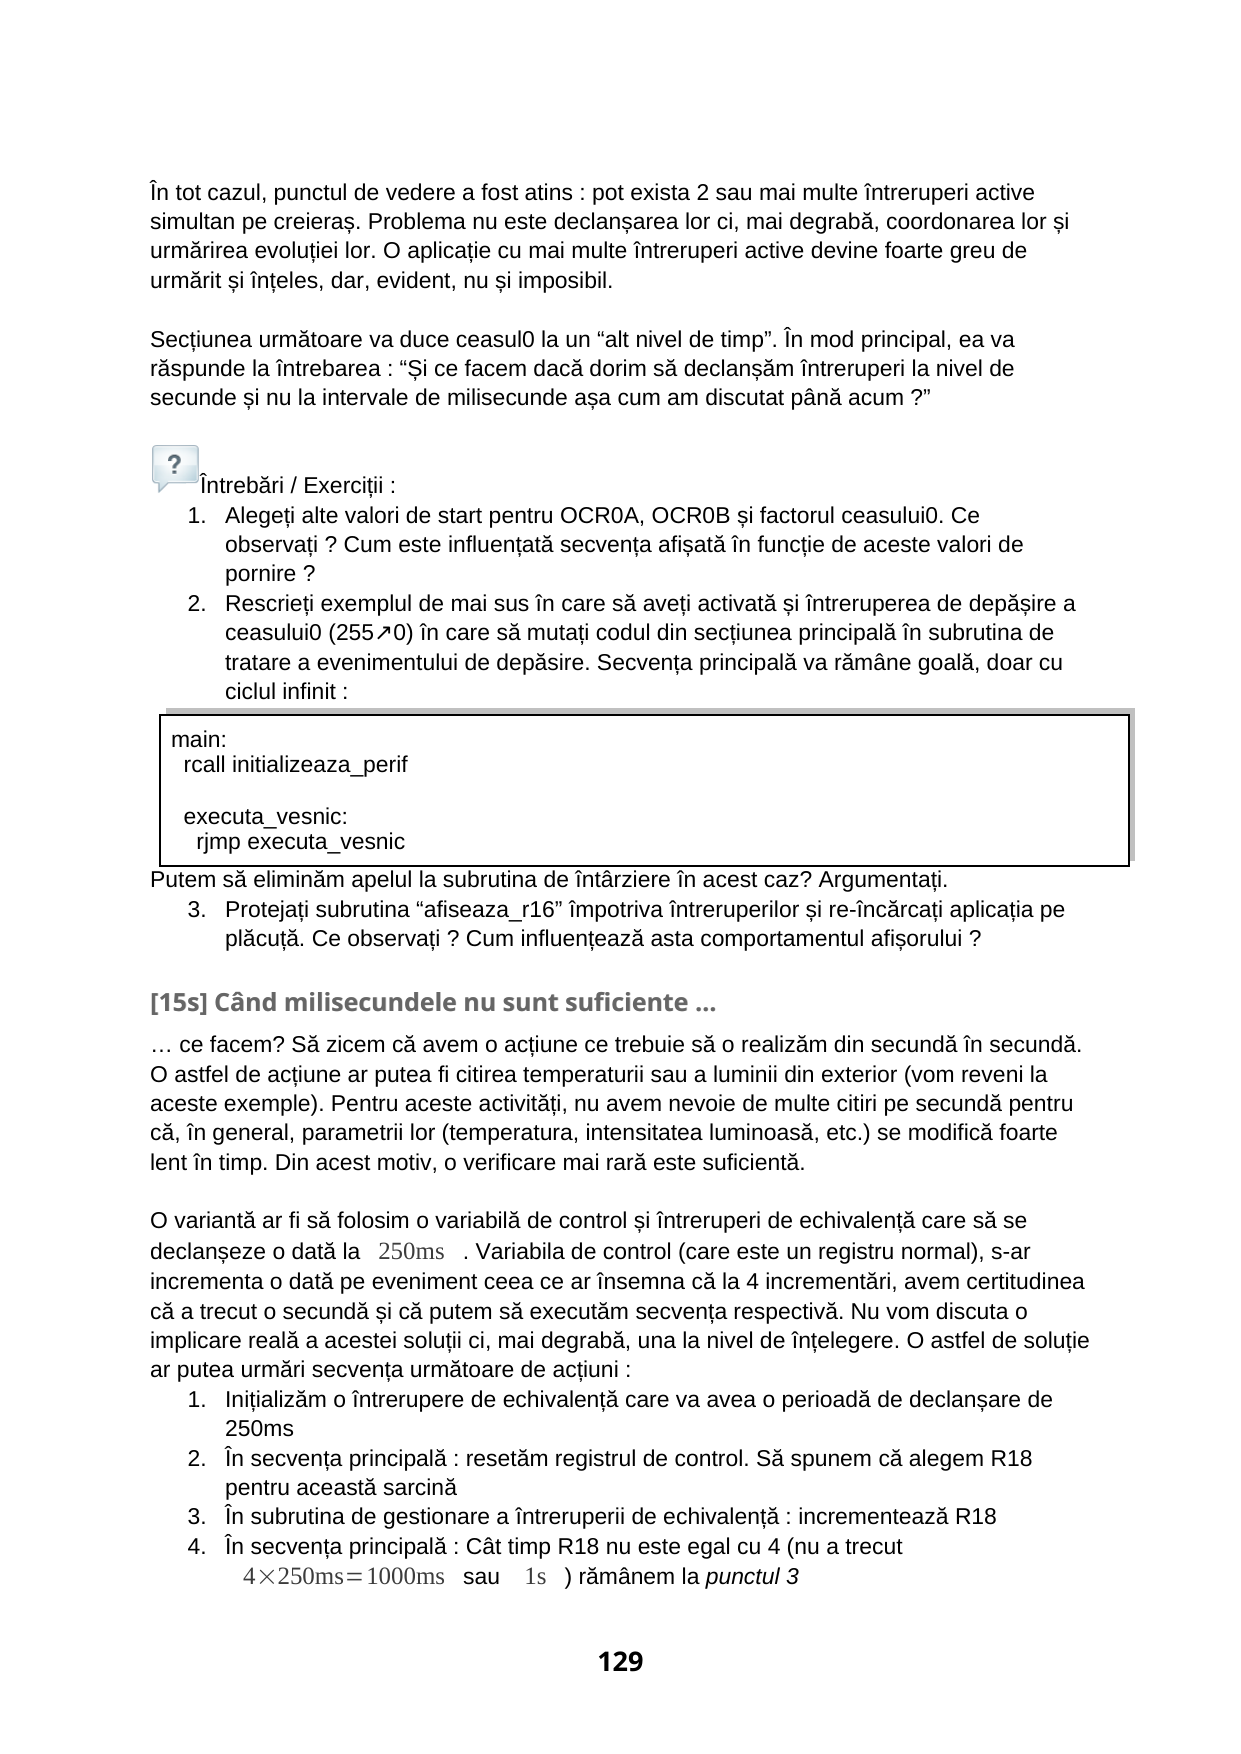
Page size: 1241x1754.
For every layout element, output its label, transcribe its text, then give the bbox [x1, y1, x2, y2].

text … ce facem? Să zicem că avem o acțiune ce trebuie să o realizăm din secundă în secundă. O astfel de acțiune ar putea fi citirea temperaturii sau a luminii din exterior (vom reveni la aceste exemple). Pentru aceste activități, nu avem nevoie de multe citiri pe secundă pentru că, în general, parametrii lor (temperatura, intensitatea luminoasă, etc.) se modifică foarte lent în timp. Din acest motiv, o verificare mai rară este suficientă. [150, 1032, 1091, 1175]
list În subrutina de gestionare a întreruperii de echivalență : incrementează R18 [187, 1504, 1091, 1529]
text Întrebări / Exerciții : [150, 469, 1091, 499]
table_header main: rcall initializeaza_perif executa_vesnic: rjmp executa_vesnic [161, 716, 1128, 865]
text Putem să eliminăm apelul la subrutina de întârziere în acest caz? Argumentați. [150, 867, 1091, 893]
list Alegeți alte valori de start pentru OCR0A, OCR0B și factorul ceasului0. Ce observați ? Cum este influențată secvența afișată în funcție de aceste valori de pornire ? [187, 502, 1091, 587]
list Inițializăm o întrerupere de echivalență care va avea o perioadă de declanșare de 250ms [187, 1386, 1091, 1441]
picture [150, 443, 200, 494]
list În secvența principală : resetăm registrul de control. Să spunem că alegem R18 pentru această sarcină [187, 1445, 1091, 1500]
text În tot cazul, punctul de vedere a fost atins : pot exista 2 sau mai multe întreruperi active simultan pe creieraș. Problema nu este declanșarea lor ci, mai degrabă, coordonarea lor și urmărirea evoluției lor. O aplicație cu mai multe întreruperi active devine foarte greu de urmărit și înțeles, dar, evident, nu și imposibil. [150, 179, 1091, 293]
list Protejați subrutina “afiseaza_r16” împotriva întreruperilor și re-încărcați aplicația pe plăcuță. Ce observați ? Cum influențează asta comportamentul afișorului ? [187, 897, 1091, 952]
text O variantă ar fi să folosim o variabilă de control și întreruperi de echivalență care să se declanșeze o dată la. Variabila de control (care este un registru normal), s-ar incrementa o dată pe eveniment ceea ce ar însemna că la 4 incrementări, avem certitudinea că a trecut o secundă și că putem să executăm secvența respectivă. Nu vom discuta o implicare reală a acestei soluții ci, mai degrabă, una la nivel de înțelegere. O astfel de soluție ar putea urmări secvența următoare de acțiuni : [150, 1208, 1091, 1383]
subtitle [15s] Când milisecundele nu sunt suficiente … [150, 984, 1091, 1018]
list Rescrieți exemplul de mai sus în care să aveți activată și întreruperea de depășire a ceasului0 (255↗0) în care să mutați codul din secțiunea principală în subrutina de tratare a evenimentului de depăsire. Secvența principală va rămâne goală, doar cu ciclul infinit : [187, 591, 1091, 704]
list În secvența principală : Cât timp R18 nu este egal cu 4 (nu a trecutsau ) rămânem la punctul 3 [187, 1533, 1091, 1590]
text Secțiunea următoare va duce ceasul0 la un “alt nivel de timp”. În mod principal, ea va răspunde la întrebarea : “Și ce facem dacă dorim să declanșăm întreruperi la nivel de secunde și nu la intervale de milisecunde așa cum am discutat până acum ?” [150, 326, 1091, 411]
